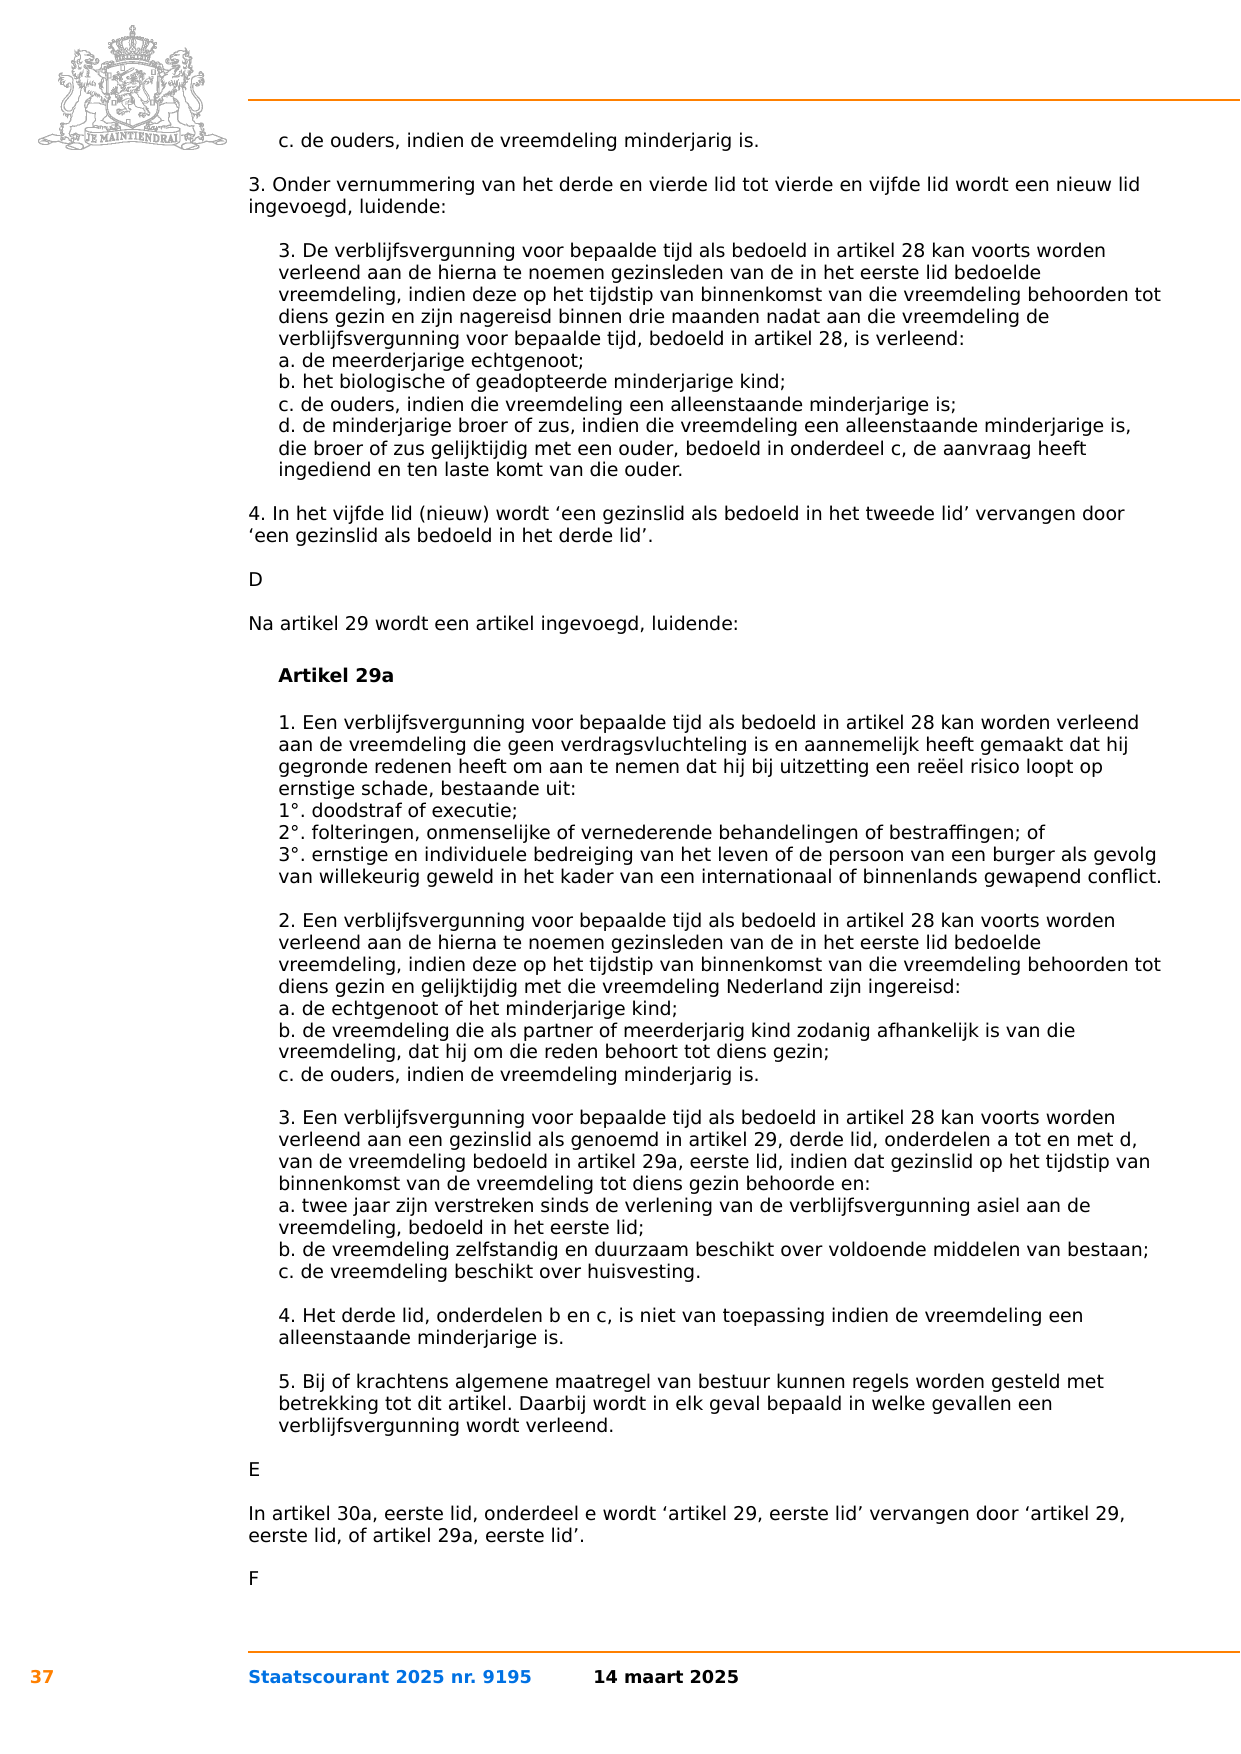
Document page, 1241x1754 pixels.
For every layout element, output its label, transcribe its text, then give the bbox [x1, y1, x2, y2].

text Na artikel 29 wordt een artikel ingevoegd, luidende: [248, 613, 1163, 635]
text a. twee jaar zijn verstreken sinds de verlening van de verblijfsvergunning asiel aan de vreemdeling, bedoeld in het eerste lid; [278, 1195, 1163, 1239]
text 3. De verblijfsvergunning voor bepaalde tijd als bedoeld in artikel 28 kan voorts worden verleend aan de hierna te noemen gezinsleden van de in het eerste lid bedoelde vreemdeling, indien deze op het tijdstip van binnenkomst van die vreemdeling behoorden tot diens gezin en zijn nagereisd binnen drie maanden nadat aan die vreemdeling de verblijfsvergunning voor bepaalde tijd, bedoeld in artikel 28, is verleend: [278, 239, 1163, 349]
text 4. In het vijfde lid (nieuw) wordt ‘een gezinslid als bedoeld in het tweede lid’ vervangen door ‘een gezinslid als bedoeld in het derde lid’. [248, 503, 1163, 547]
text b. het biologische of geadopteerde minderjarige kind; [278, 371, 1163, 393]
text d. de minderjarige broer of zus, indien die vreemdeling een alleenstaande minderjarige is, die broer of zus gelijktijdig met een ouder, bedoeld in onderdeel c, de aanvraag heeft ingediend en ten laste komt van die ouder. [278, 415, 1163, 481]
text 5. Bij of krachtens algemene maatregel van bestuur kunnen regels worden gesteld met betrekking tot dit artikel. Daarbij wordt in elk geval bepaald in welke gevallen een verblijfsvergunning wordt verleend. [278, 1371, 1163, 1437]
text c. de ouders, indien de vreemdeling minderjarig is. [278, 130, 1163, 152]
text c. de ouders, indien de vreemdeling minderjarig is. [278, 1063, 1163, 1085]
subtitle Artikel 29a [278, 665, 1163, 687]
text a. de echtgenoot of het minderjarige kind; [278, 997, 1163, 1019]
text 1. Een verblijfsvergunning voor bepaalde tijd als bedoeld in artikel 28 kan worden verleend aan de vreemdeling die geen verdragsvluchteling is en aannemelijk heeft gemaakt dat hij gegronde redenen heeft om aan te nemen dat hij bij uitzetting een reëel risico loopt op ernstige schade, bestaande uit: [278, 712, 1163, 800]
text b. de vreemdeling die als partner of meerderjarig kind zodanig afhankelijk is van die vreemdeling, dat hij om die reden behoort tot diens gezin; [278, 1019, 1163, 1063]
text c. de vreemdeling beschikt over huisvesting. [278, 1261, 1163, 1283]
text 1°. doodstraf of executie; [278, 800, 1163, 822]
text D [248, 569, 1163, 591]
text b. de vreemdeling zelfstandig en duurzaam beschikt over voldoende middelen van bestaan; [278, 1239, 1163, 1261]
text 2°. folteringen, onmenselijke of vernederende behandelingen of bestraffingen; of [278, 822, 1163, 844]
text 3. Onder vernummering van het derde en vierde lid tot vierde en vijfde lid wordt een nieuw lid ingevoegd, luidende: [248, 174, 1163, 218]
text E [248, 1459, 1163, 1481]
text 3°. ernstige en individuele bedreiging van het leven of de persoon van een burger als gevolg van willekeurig geweld in het kader van een internationaal of binnenlands gewapend conflict. [278, 844, 1163, 888]
text 4. Het derde lid, onderdelen b en c, is niet van toepassing indien de vreemdeling een alleenstaande minderjarige is. [278, 1305, 1163, 1349]
text 3. Een verblijfsvergunning voor bepaalde tijd als bedoeld in artikel 28 kan voorts worden verleend aan een gezinslid als genoemd in artikel 29, derde lid, onderdelen a tot en met d, van de vreemdeling bedoeld in artikel 29a, eerste lid, indien dat gezinslid op het tijdstip van binnenkomst van de vreemdeling tot diens gezin behoorde en: [278, 1107, 1163, 1195]
text In artikel 30a, eerste lid, onderdeel e wordt ‘artikel 29, eerste lid’ vervangen door ‘artikel 29, eerste lid, of artikel 29a, eerste lid’. [248, 1502, 1163, 1546]
text a. de meerderjarige echtgenoot; [278, 349, 1163, 371]
text 2. Een verblijfsvergunning voor bepaalde tijd als bedoeld in artikel 28 kan voorts worden verleend aan de hierna te noemen gezinsleden van de in het eerste lid bedoelde vreemdeling, indien deze op het tijdstip van binnenkomst van die vreemdeling behoorden tot diens gezin en gelijktijdig met die vreemdeling Nederland zijn ingereisd: [278, 909, 1163, 997]
text F [248, 1568, 1163, 1590]
text c. de ouders, indien die vreemdeling een alleenstaande minderjarige is; [278, 393, 1163, 415]
picture [38, 25, 227, 150]
